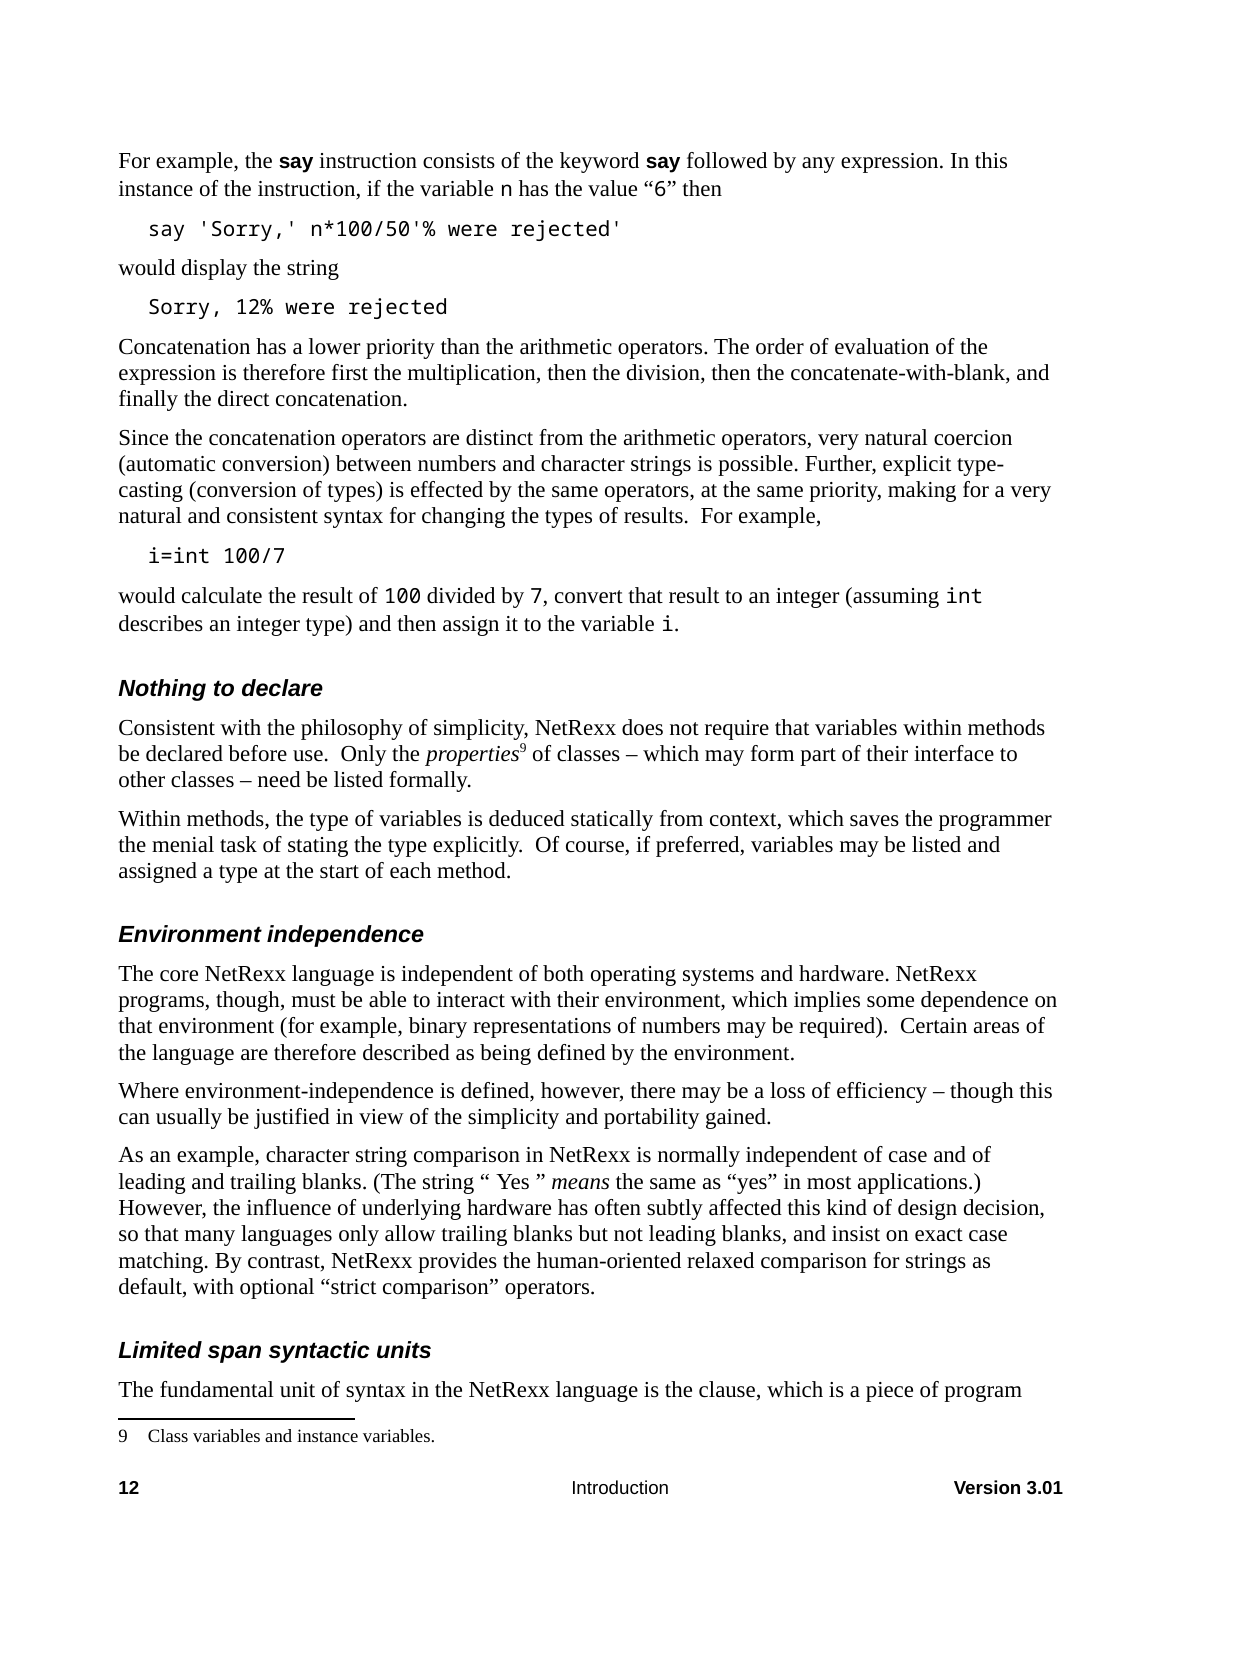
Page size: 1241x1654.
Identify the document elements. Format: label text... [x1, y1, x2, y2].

text The fundamental unit of syntax in the NetRexx language is the clause, which is a piece of program [118, 1376, 1063, 1402]
text For example, the say instruction consists of the keyword say followed by any expression. In this instance of the instruction, if the variable n has the value “6” then [118, 148, 1063, 202]
subtitle Environment independence [118, 921, 1063, 947]
text As an example, character string comparison in NetRexx is normally independent of case and of leading and trailing blanks. (The string “ Yes ” means the same as “yes” in most applications.) However, the influence of underlying hardware has often subtly affected this kind of design decision, so that many languages only allow trailing blanks but not leading blanks, and insist on exact case matching. By contrast, NetRexx provides the human-oriented relaxed comparison for strings as default, with optional “strict comparison” operators. [118, 1141, 1063, 1299]
text Where environment-independence is defined, however, there may be a loss of efficiency – though this can usually be justified in view of the simplicity and portability gained. [118, 1077, 1063, 1130]
text would calculate the result of 100 divided by 7, convert that result to an integer (assuming int describes an integer type) and then assign it to the variable i. [118, 581, 1063, 638]
text i=int 100/7 [148, 541, 1063, 569]
text Concatenation has a lower priority than the arithmetic operators. The order of evaluation of the expression is therefore first the multiplication, then the division, then the concatenate-with-blank, and finally the direct concatenation. [118, 333, 1063, 412]
text Within methods, the type of variables is deduced statically from context, which saves the programmer the menial task of stating the type explicitly. Of course, if preferred, variables may be listed and assigned a type at the start of each method. [118, 805, 1063, 884]
text The core NetRexx language is independent of both operating systems and hardware. NetRexx programs, though, must be able to interact with their environment, which implies some dependence on that environment (for example, binary representations of numbers may be required). Certain areas of the language are therefore described as being defined by the environment. [118, 960, 1063, 1065]
text Since the concatenation operators are distinct from the arithmetic operators, very natural coercion (automatic conversion) between numbers and character strings is possible. Further, explicit type-casting (conversion of types) is effected by the same operators, at the same priority, making for a very natural and consistent syntax for changing the types of results. For example, [118, 423, 1063, 529]
subtitle Nothing to declare [118, 674, 1063, 701]
text Consistent with the philosophy of simplicity, NetRexx does not require that variables within methods be declared before use. Only the properties of classes – which may form part of their interface to other classes – need be listed formally. [118, 714, 1063, 793]
subtitle Limited span syntactic units [118, 1336, 1063, 1363]
text Sorry, 12% were rejected [148, 292, 1063, 321]
text Class variables and instance variables. [118, 1425, 1063, 1447]
text say 'Sorry,' n*100/50'% were rejected' [148, 214, 1063, 243]
text would display the string [118, 254, 1063, 281]
